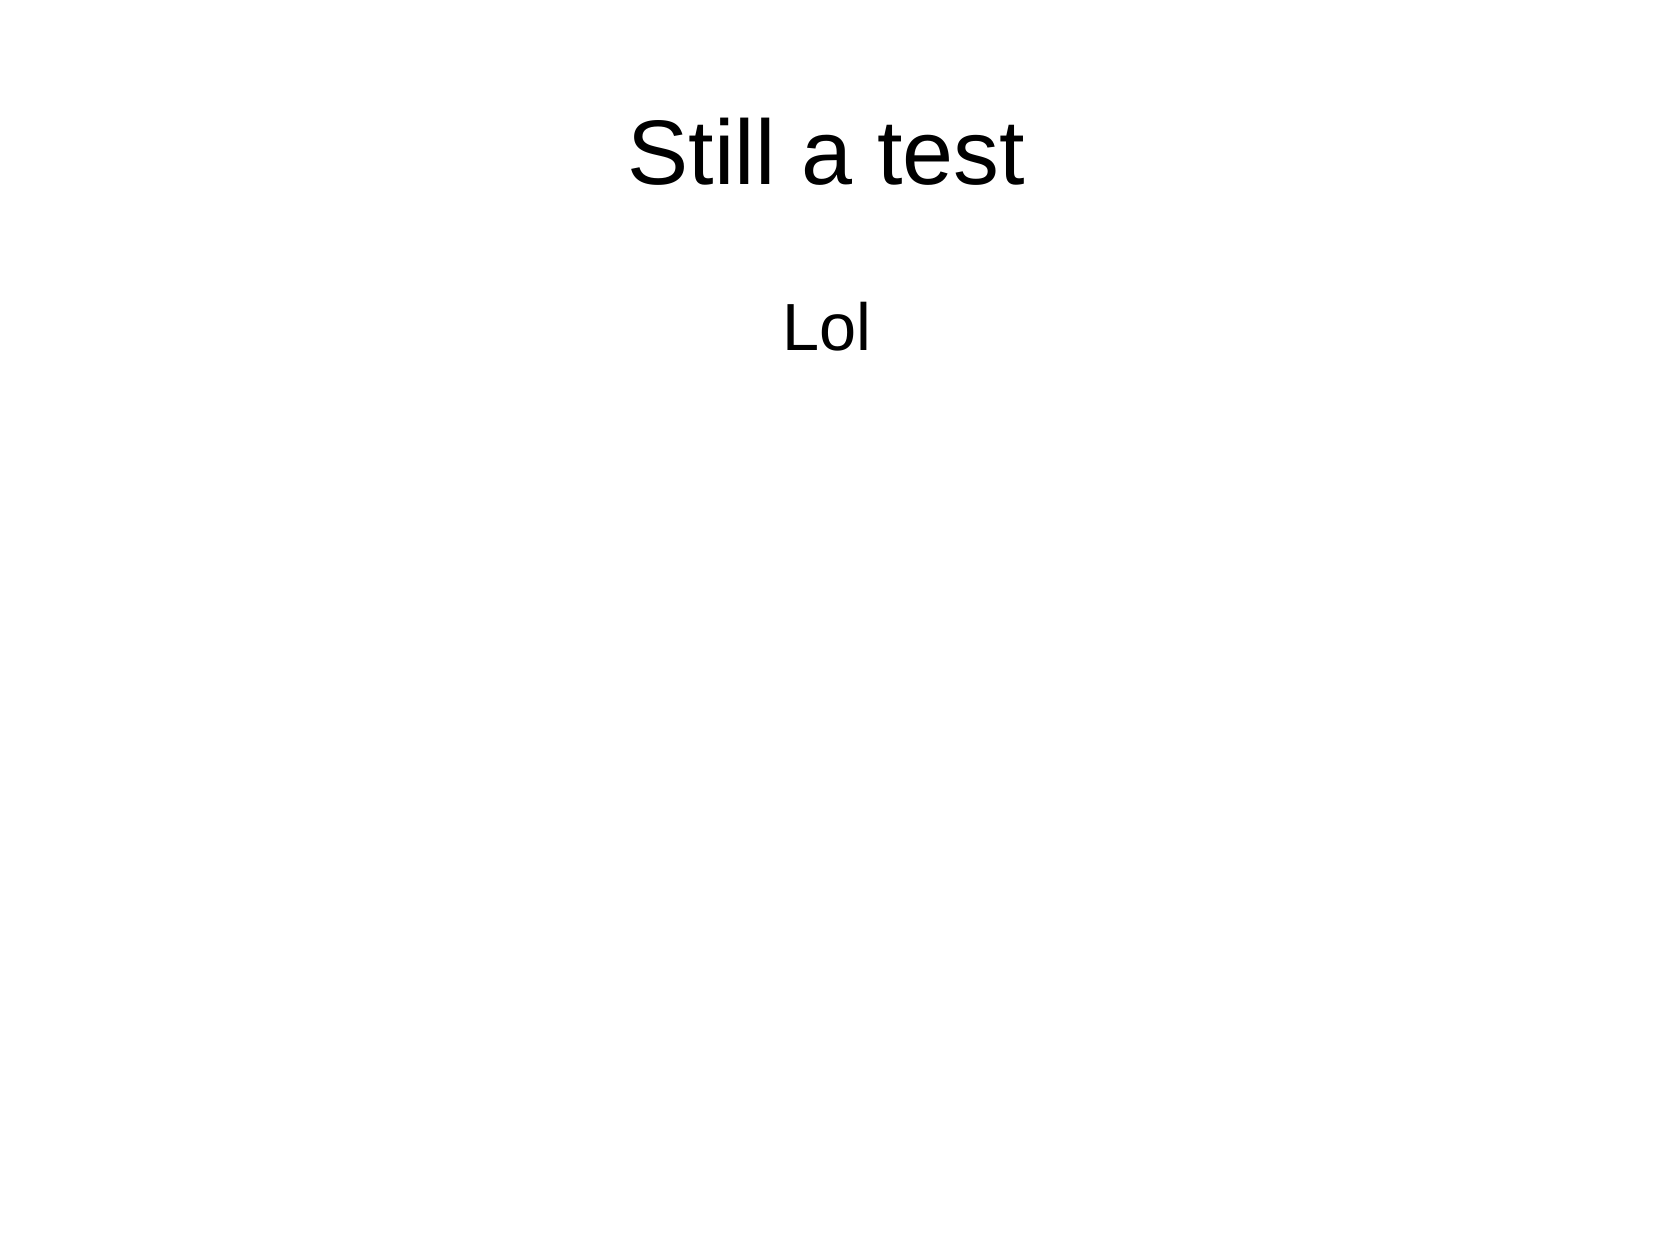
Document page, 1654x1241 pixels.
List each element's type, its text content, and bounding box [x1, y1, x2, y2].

title Still a test [82, 49, 1571, 257]
list Lol [82, 290, 1571, 1010]
